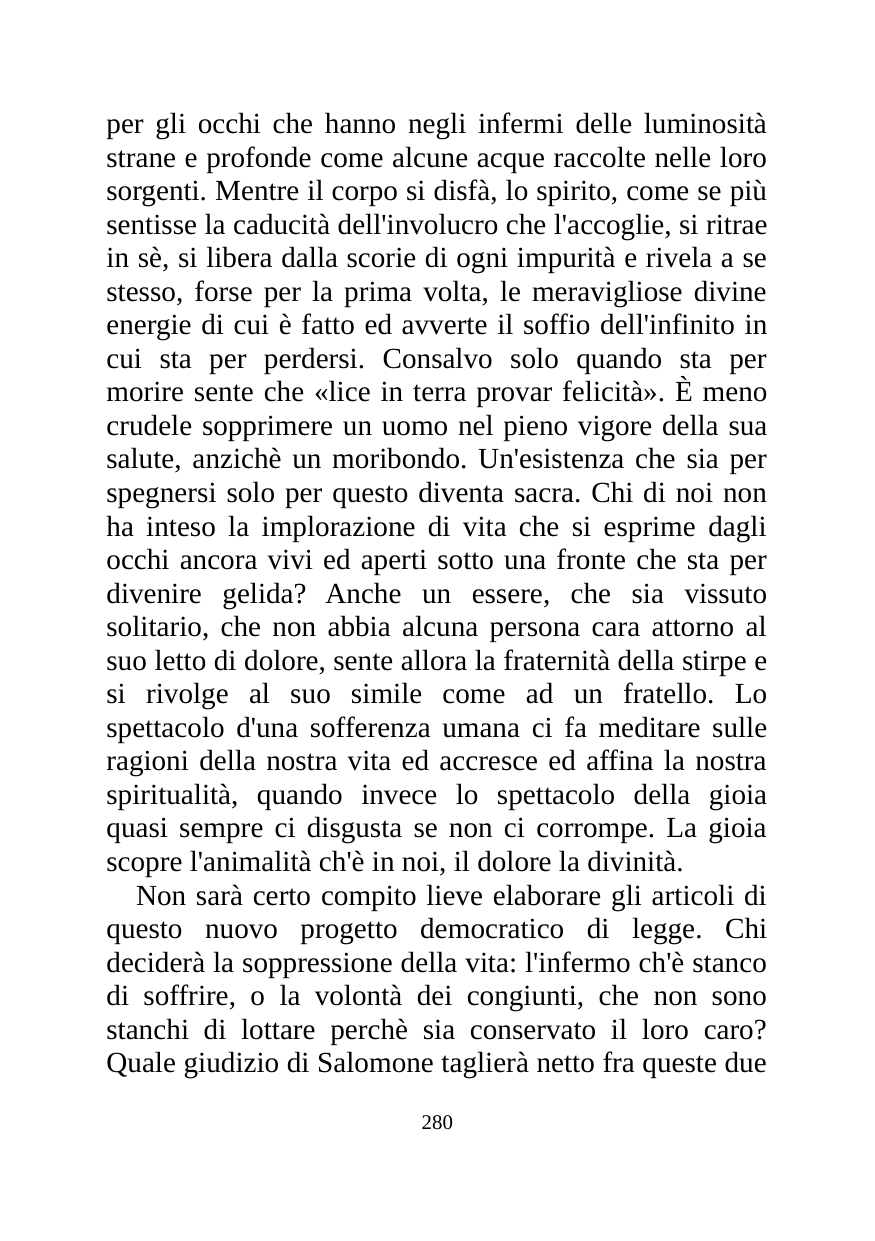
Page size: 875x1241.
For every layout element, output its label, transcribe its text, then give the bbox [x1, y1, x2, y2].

text Non sarà certo compito lieve elaborare gli articoli di questo nuovo progetto democratico di legge. Chi deciderà la soppressione della vita: l'infermo ch'è stanco di soffrire, o la volontà dei congiunti, che non sono stanchi di lottare perchè sia conservato il loro caro? Quale giudizio di Salomone taglierà netto fra queste due [106, 878, 768, 1079]
text per gli occhi che hanno negli infermi delle luminosità strane e profonde come alcune acque raccolte nelle loro sorgenti. Mentre il corpo si disfà, lo spirito, come se più sentisse la caducità dell'involucro che l'accoglie, si ritrae in sè, si libera dalla scorie di ogni impurità e rivela a se stesso, forse per la prima volta, le meravigliose divine energie di cui è fatto ed avverte il soffio dell'infinito in cui sta per perdersi. Consalvo solo quando sta per morire sente che «lice in terra provar felicità». È meno crudele sopprimere un uomo nel pieno vigore della sua salute, anzichè un moribondo. Un'esistenza che sia per spegnersi solo per questo diventa sacra. Chi di noi non ha inteso la implorazione di vita che si esprime dagli occhi ancora vivi ed aperti sotto una fronte che sta per divenire gelida? Anche un essere, che sia vissuto solitario, che non abbia alcuna persona cara attorno al suo letto di dolore, sente allora la fraternità della stirpe e si rivolge al suo simile come ad un fratello. Lo spettacolo d'una sofferenza umana ci fa meditare sulle ragioni della nostra vita ed accresce ed affina la nostra spiritualità, quando invece lo spettacolo della gioia quasi sempre ci disgusta se non ci corrompe. La gioia scopre l'animalità ch'è in noi, il dolore la divinità. [106, 106, 768, 878]
